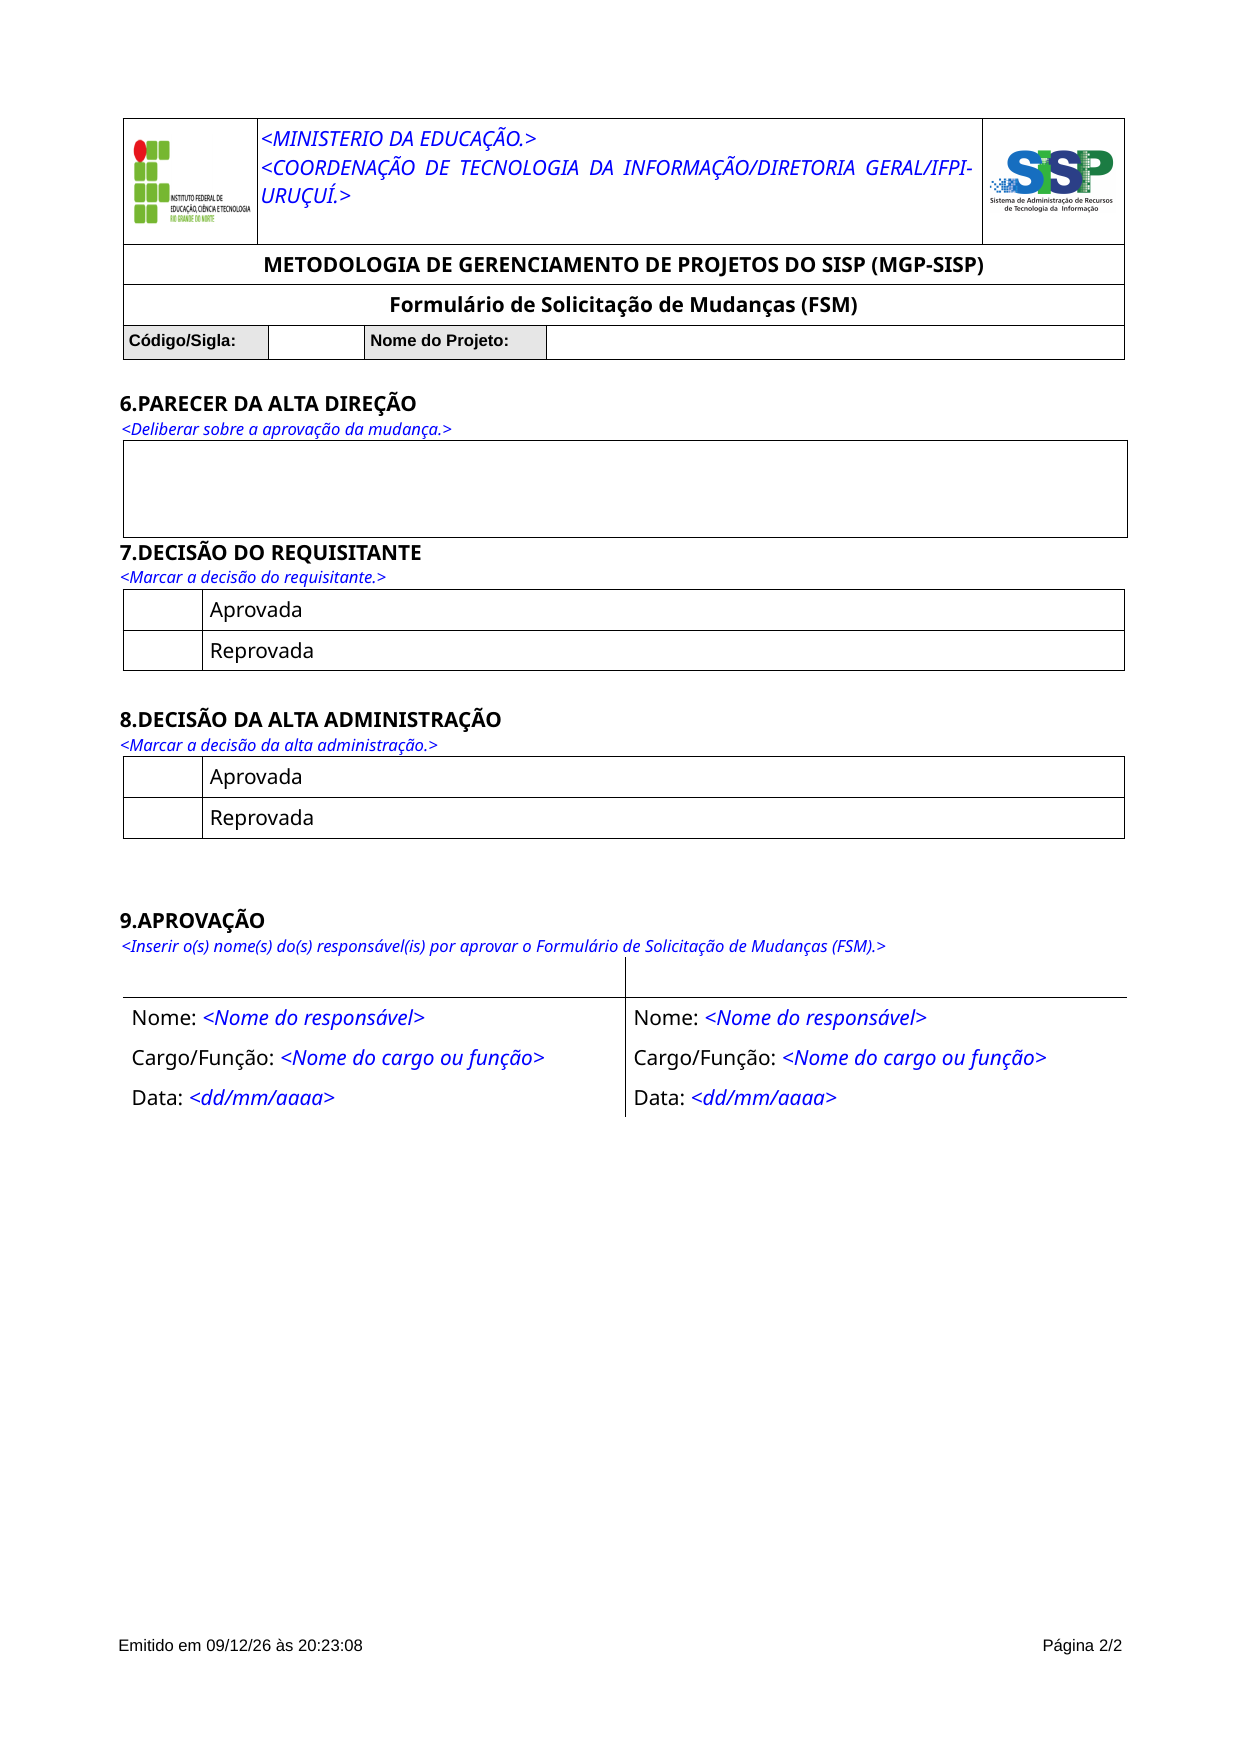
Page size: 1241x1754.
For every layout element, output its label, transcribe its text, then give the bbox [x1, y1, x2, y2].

table_header [124, 757, 202, 797]
list PARECER DA ALTA DIREÇÃO [119, 389, 1122, 417]
table_header [124, 590, 202, 629]
table_cell Reprovada [203, 798, 1124, 837]
table_cell Nome: <Nome do responsável> [626, 998, 1127, 1037]
table_cell Reprovada [203, 631, 1124, 670]
text <Marcar a decisão do requisitante.> [119, 566, 1122, 589]
list DECISÃO DA ALTA ADMINISTRAÇÃO [119, 705, 1122, 733]
table_cell [124, 798, 202, 837]
table_header Aprovada [203, 757, 1124, 797]
text <Marcar a decisão da alta administração.> [119, 733, 1122, 756]
table_cell Cargo/Função: <Nome do cargo ou função> [123, 1038, 625, 1077]
table_cell [124, 631, 202, 670]
text <Inserir o(s) nome(s) do(s) responsável(is) por aprovar o Formulário de Solicitação de Mudanças (FSM).> [121, 934, 1122, 957]
table_header [124, 441, 1127, 537]
table_cell Data: <dd/mm/aaaa> [626, 1078, 1127, 1117]
table_header [626, 957, 1127, 997]
table_cell Data: <dd/mm/aaaa> [123, 1078, 625, 1117]
table_cell Nome: <Nome do responsável> [123, 998, 625, 1037]
list APROVAÇÃO [119, 906, 1122, 934]
table_cell Cargo/Função: <Nome do cargo ou função> [626, 1038, 1127, 1077]
text <Deliberar sobre a aprovação da mudança.> [121, 417, 1122, 440]
table_header [123, 957, 625, 997]
table_header Aprovada [203, 590, 1124, 629]
list DECISÃO DO REQUISITANTE [119, 538, 1122, 566]
